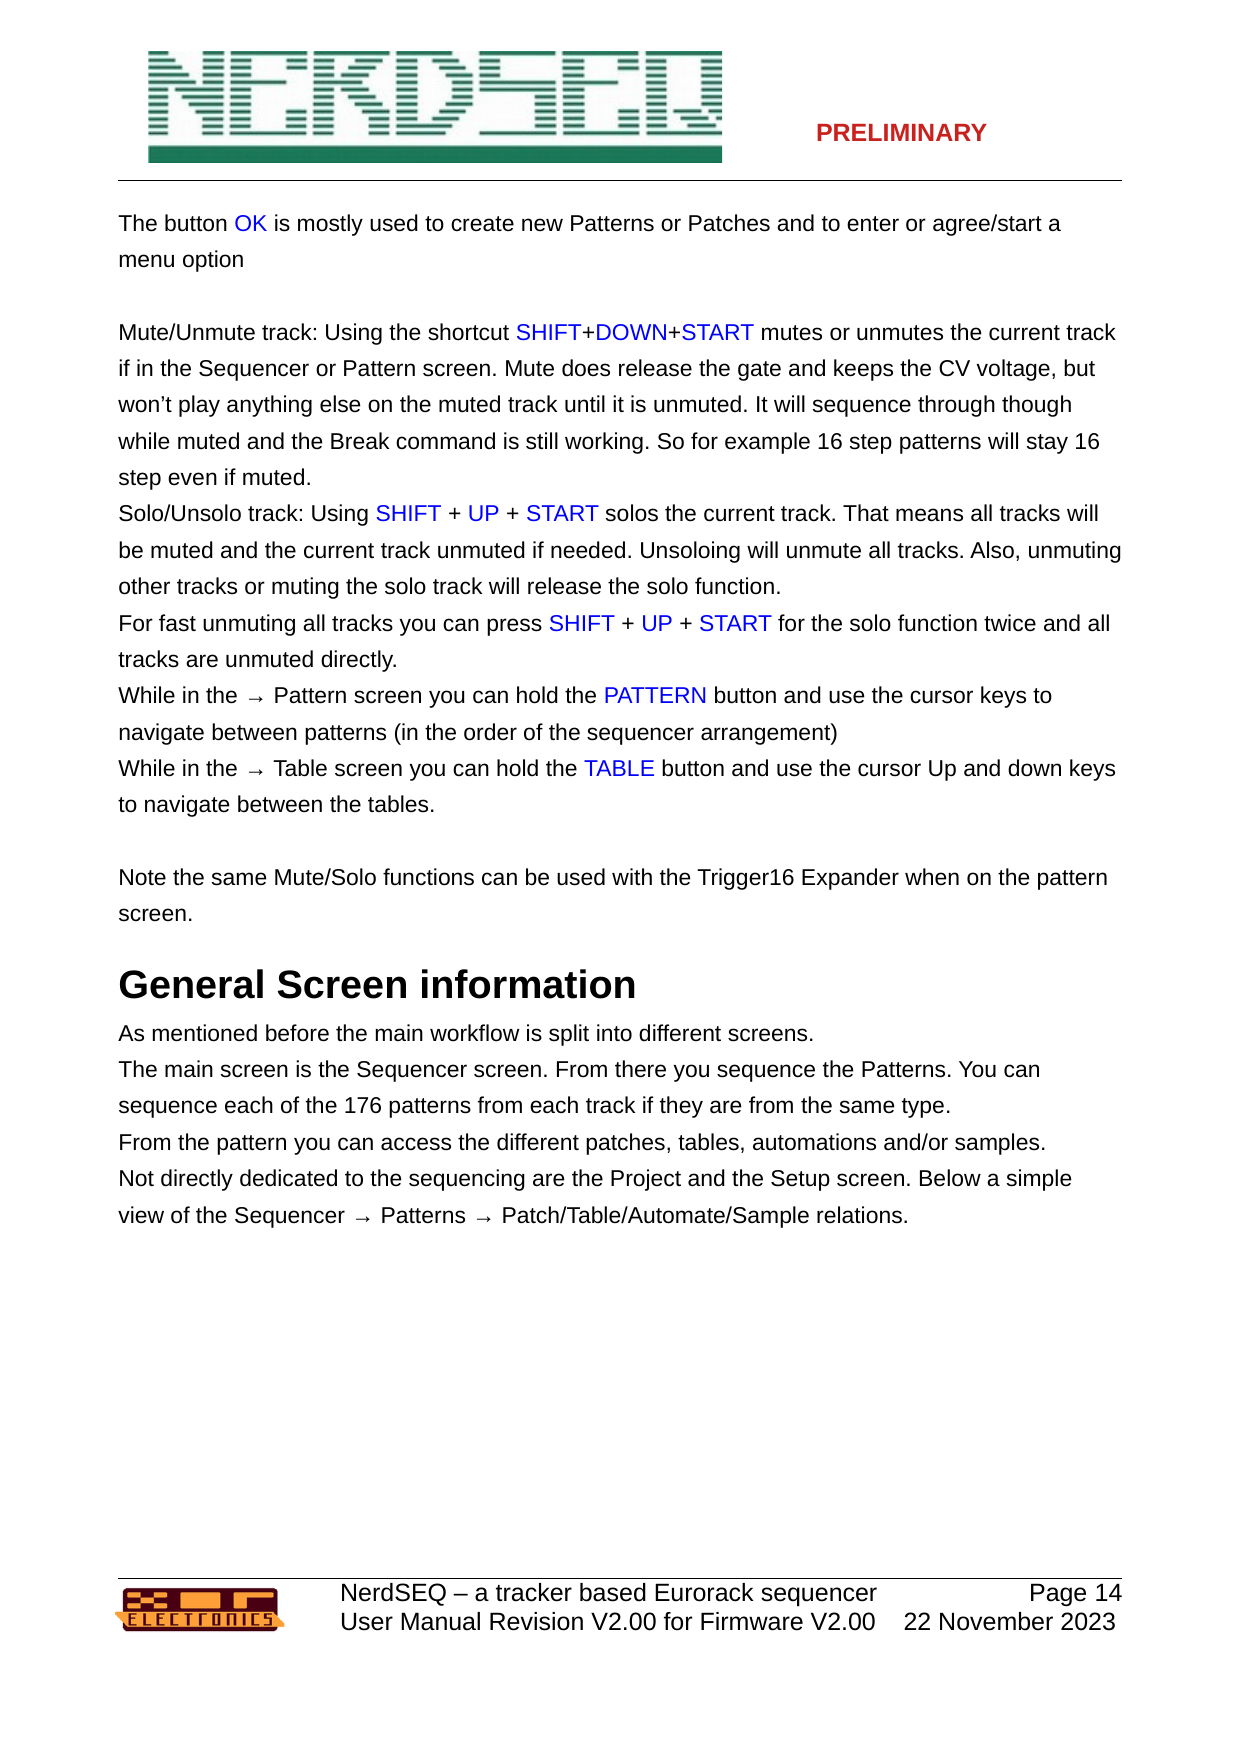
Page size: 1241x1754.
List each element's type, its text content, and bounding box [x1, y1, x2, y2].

text As mentioned before the main workflow is split into different screens. [118, 1020, 1122, 1046]
text The main screen is the Sequencer screen. From there you sequence the Patterns. You can sequence each of the 176 patterns from each track if they are from the same type. [118, 1056, 1122, 1119]
text From the pattern you can access the different patches, tables, automations and/or samples. [118, 1129, 1122, 1155]
text The button OK is mostly used to create new Patterns or Patches and to enter or agree/start a menu option [118, 209, 1122, 272]
text Note the same Mute/Solo functions can be used with the Trigger16 Expander when on the pattern screen. [118, 864, 1122, 927]
text Mute/Unmute track: Using the shortcut SHIFT+DOWN+START mutes or unmutes the current track if in the Sequencer or Pattern screen. Mute does release the gate and keeps the CV voltage, but won’t play anything else on the muted track until it is unmuted. It will sequence through though while muted and the Break command is still working. So for example 16 step patterns will stay 16 step even if muted. [118, 319, 1122, 490]
picture [148, 51, 723, 163]
subtitle General Screen information [118, 962, 1122, 1007]
text While in the → Table screen you can hold the TABLE button and use the cursor Up and down keys to navigate between the tables. [118, 755, 1122, 818]
text Not directly dedicated to the sequencing are the Project and the Setup screen. Below a simple view of the Sequencer → Patterns → Patch/Table/Automate/Sample relations. [118, 1165, 1122, 1228]
picture [115, 1584, 285, 1634]
text For fast unmuting all tracks you can press SHIFT + UP + START for the solo function twice and all tracks are unmuted directly. [118, 609, 1122, 672]
text While in the → Pattern screen you can hold the PATTERN button and use the cursor keys to navigate between patterns (in the order of the sequencer arrangement) [118, 682, 1122, 745]
text Solo/Unsolo track: Using SHIFT + UP + START solos the current track. That means all tracks will be muted and the current track unmuted if needed. Unsoloing will unmute all tracks. Also, unmuting other tracks or muting the solo track will release the solo function. [118, 500, 1122, 599]
